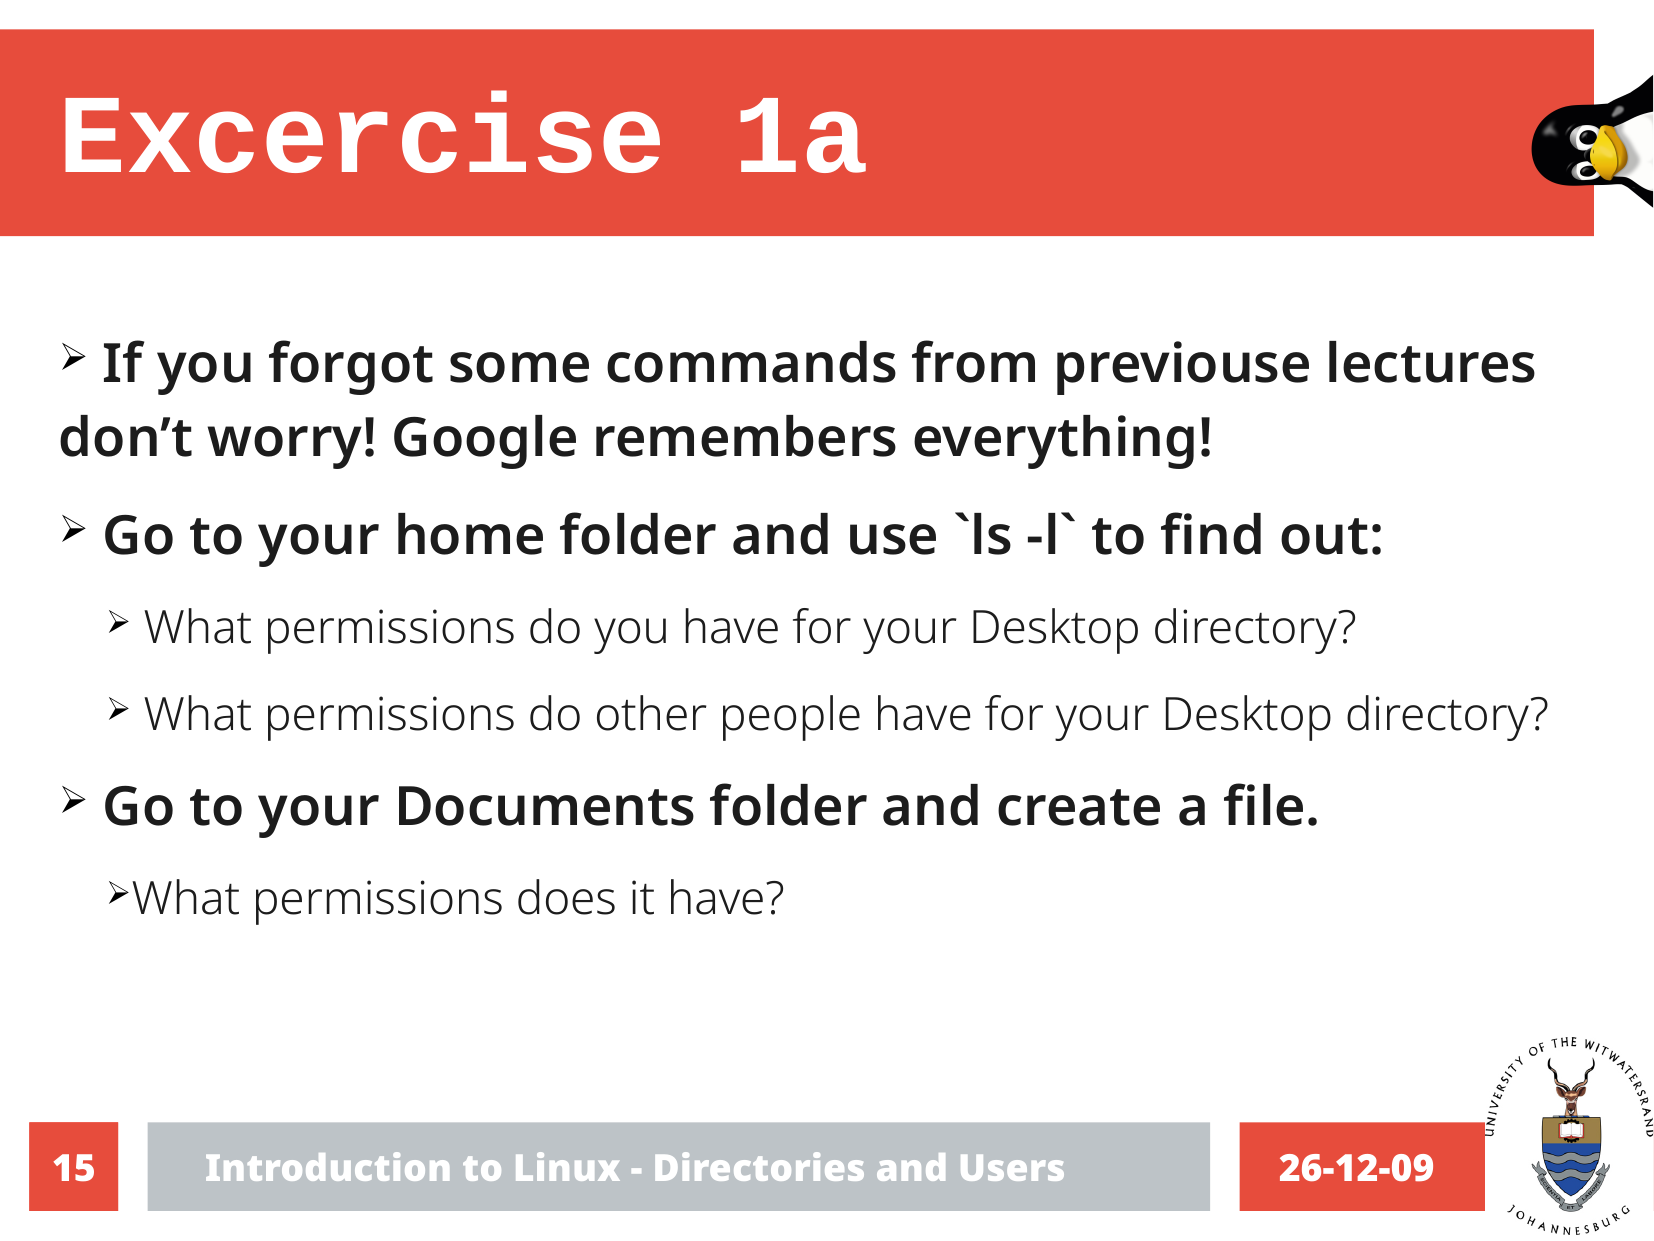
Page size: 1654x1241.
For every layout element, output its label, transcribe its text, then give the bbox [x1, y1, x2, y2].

picture [1485, 1037, 1654, 1235]
list If you forgot some commands from previouse lectures don’t worry! Google remembers everything! Go to your home folder and use `ls -l` to find out: What permissions do you have for your Desktop directory? What permissions do other people have for your Desktop directory? Go to your Documents folder and create a file. What permissions does it have? [58, 324, 1589, 1093]
title Excercise 1a [58, 59, 1594, 207]
picture [1514, 23, 1654, 276]
